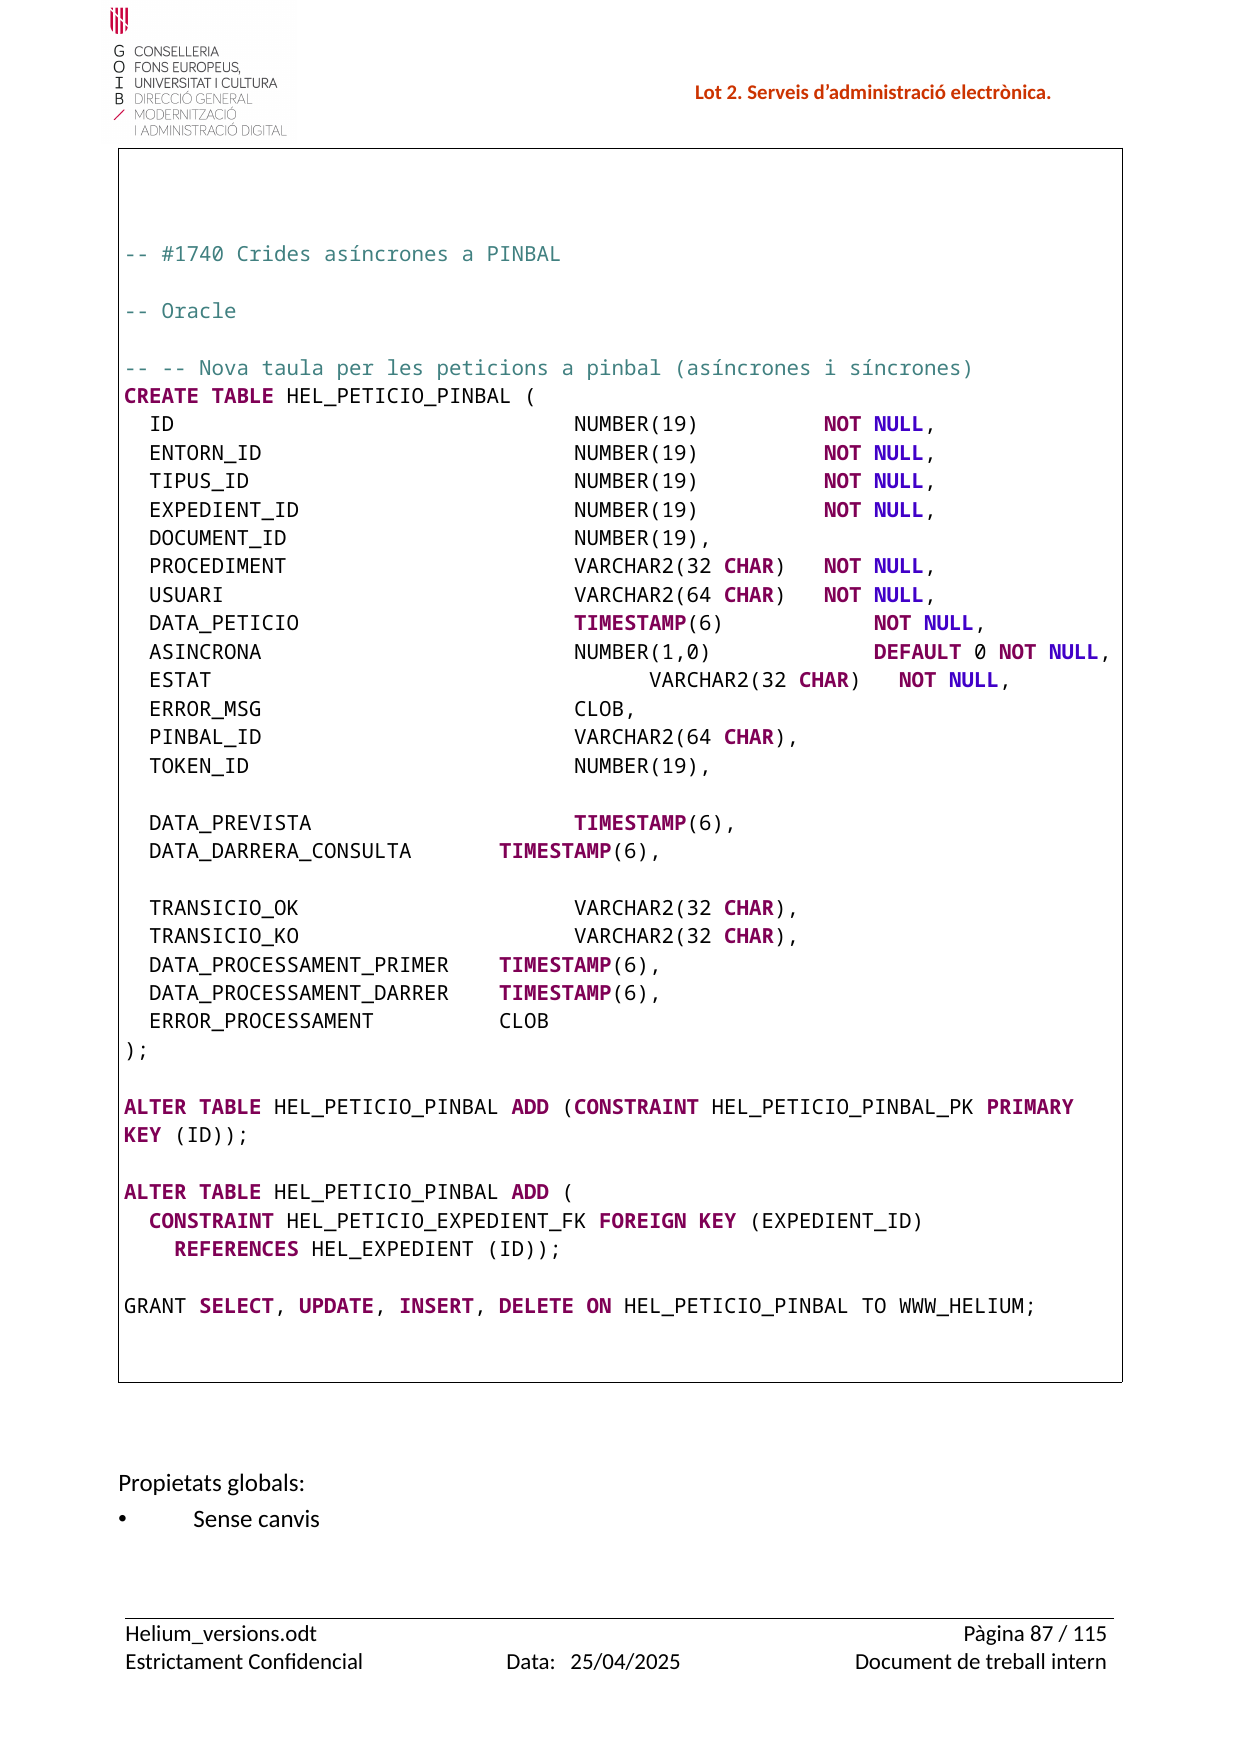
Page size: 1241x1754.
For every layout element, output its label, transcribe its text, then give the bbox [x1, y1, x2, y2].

table_header -- #1740 Crides asíncrones a PINBAL -- Oracle -- -- Nova taula per les peticions a pinbal (asíncrones i síncrones) CREATE TABLE HEL_PETICIO_PINBAL ( ID NUMBER(19) NOT NULL, ENTORN_ID NUMBER(19) NOT NULL, TIPUS_ID NUMBER(19) NOT NULL, EXPEDIENT_ID NUMBER(19) NOT NULL, DOCUMENT_ID NUMBER(19), PROCEDIMENT VARCHAR2(32 CHAR) NOT NULL, USUARI VARCHAR2(64 CHAR) NOT NULL, DATA_PETICIO TIMESTAMP(6) NOT NULL, ASINCRONA NUMBER(1,0) DEFAULT 0 NOT NULL, ESTAT VARCHAR2(32 CHAR) NOT NULL, ERROR_MSG CLOB, PINBAL_ID VARCHAR2(64 CHAR), TOKEN_ID NUMBER(19), DATA_PREVISTA TIMESTAMP(6), DATA_DARRERA_CONSULTA TIMESTAMP(6), TRANSICIO_OK VARCHAR2(32 CHAR), TRANSICIO_KO VARCHAR2(32 CHAR), DATA_PROCESSAMENT_PRIMER TIMESTAMP(6), DATA_PROCESSAMENT_DARRER TIMESTAMP(6), ERROR_PROCESSAMENT CLOB ); ALTER TABLE HEL_PETICIO_PINBAL ADD (CONSTRAINT HEL_PETICIO_PINBAL_PK PRIMARY KEY (ID)); ALTER TABLE HEL_PETICIO_PINBAL ADD ( CONSTRAINT HEL_PETICIO_EXPEDIENT_FK FOREIGN KEY (EXPEDIENT_ID) REFERENCES HEL_EXPEDIENT (ID)); GRANT SELECT, UPDATE, INSERT, DELETE ON HEL_PETICIO_PINBAL TO WWW_HELIUM; [119, 149, 1122, 1382]
text Propietats globals: [118, 1467, 1122, 1497]
picture [100, 0, 297, 144]
list Sense canvis [118, 1503, 1122, 1534]
